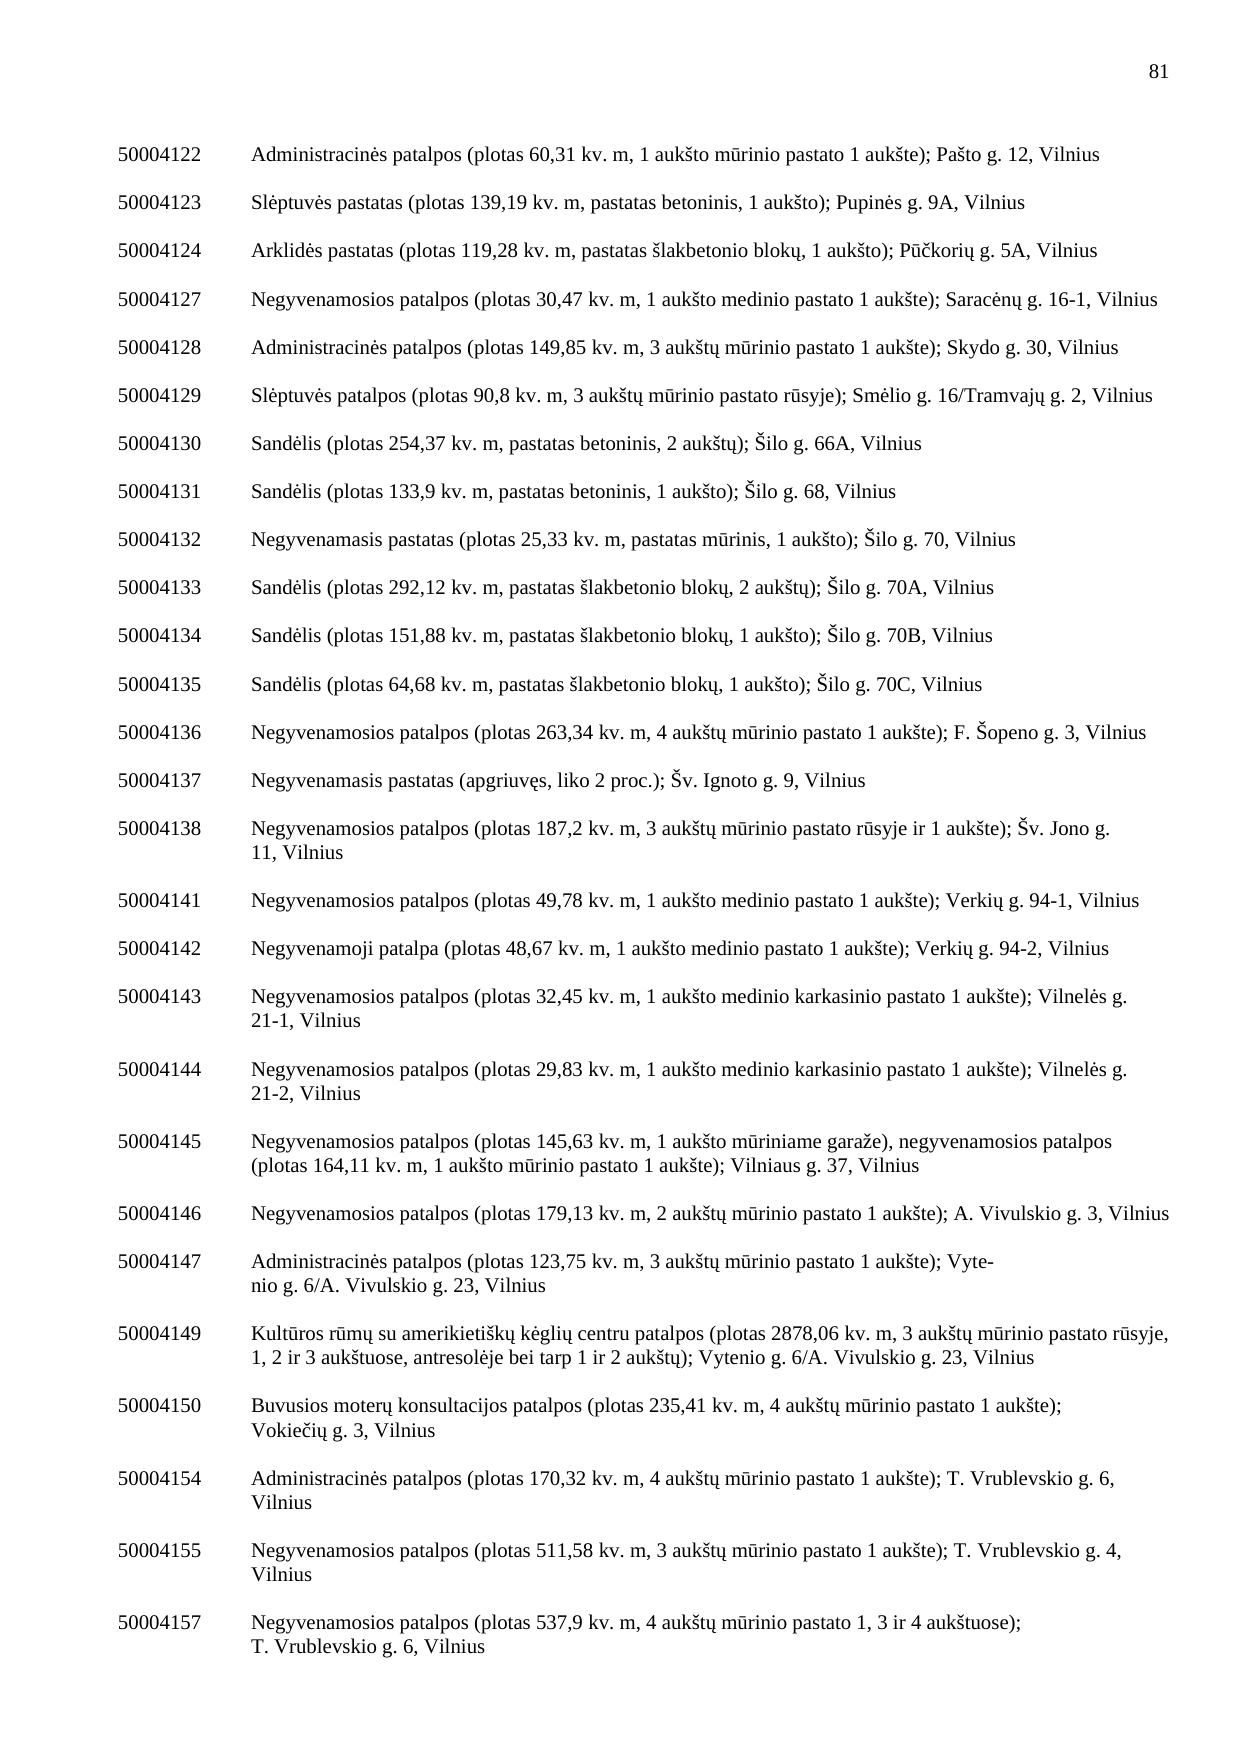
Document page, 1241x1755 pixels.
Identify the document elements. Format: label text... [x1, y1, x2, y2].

table_cell 50004142 [101, 936, 239, 960]
table_cell [1208, 551, 1219, 575]
table_cell Administracinės patalpos (plotas 60,31 kv. m, 1 aukšto mūrinio pastato 1 aukšte); Pašto g. 12, Vilnius [240, 142, 1149, 166]
table_cell [1183, 1057, 1200, 1105]
table_cell [1208, 214, 1219, 238]
table_cell [1200, 1394, 1208, 1442]
table_cell [101, 263, 1208, 287]
table_cell [1208, 960, 1219, 984]
table_cell [1219, 1610, 1240, 1658]
table_cell [1208, 864, 1219, 888]
table_cell [1219, 479, 1240, 503]
table_cell Negyvenamosios patalpos (plotas 179,13 kv. m, 2 aukštų mūrinio pastato 1 aukšte); A. Vivulskio g. 3, Vilnius [240, 1201, 1200, 1225]
table_cell 50004136 [101, 720, 239, 744]
table_cell [1183, 527, 1200, 551]
table_cell Arklidės pastatas (plotas 119,28 kv. m, pastatas šlakbetonio blokų, 1 aukšto); Pūčkorių g. 5A, Vilnius [240, 239, 1149, 262]
table_cell [1183, 936, 1200, 960]
table_cell [1219, 311, 1240, 335]
table_cell [1219, 335, 1240, 359]
table_cell [1183, 479, 1200, 503]
table_cell [1208, 1586, 1219, 1610]
table_cell [1208, 672, 1219, 696]
table_cell Sandėlis (plotas 133,9 kv. m, pastatas betoninis, 1 aukšto); Šilo g. 68, Vilnius [240, 479, 1149, 503]
table_cell [1208, 1394, 1219, 1442]
table_cell [1200, 1201, 1208, 1225]
table_cell [1208, 407, 1219, 431]
table_cell [1200, 1466, 1208, 1514]
table_cell [1219, 696, 1240, 720]
table_cell [1166, 479, 1183, 503]
table_cell [1200, 1129, 1208, 1177]
table_cell [1219, 1658, 1240, 1682]
table_cell [1208, 1369, 1219, 1393]
table_cell [1149, 672, 1166, 696]
table_cell [1219, 768, 1240, 792]
table_cell [101, 1658, 1208, 1682]
table_cell [1208, 624, 1219, 647]
table_cell [101, 214, 1208, 238]
table_cell [1166, 1249, 1183, 1297]
table_cell [101, 1033, 1208, 1057]
table_cell Sandėlis (plotas 64,68 kv. m, pastatas šlakbetonio blokų, 1 aukšto); Šilo g. 70C, Vilnius [240, 672, 1149, 696]
table_cell [1183, 816, 1200, 864]
table_cell [101, 744, 1208, 768]
table_cell [101, 1586, 1208, 1610]
table_cell [1219, 575, 1240, 599]
table_cell [1200, 142, 1208, 166]
table_cell [1219, 239, 1240, 262]
table_cell [1219, 1033, 1240, 1057]
table_cell [1183, 672, 1200, 696]
table_cell [1149, 239, 1166, 262]
table_cell 50004154 [101, 1466, 239, 1514]
table_cell [1149, 479, 1166, 503]
table_cell [1208, 479, 1219, 503]
table_cell Negyvenamosios patalpos (plotas 263,34 kv. m, 4 aukštų mūrinio pastato 1 aukšte); F. Šopeno g. 3, Vilnius [240, 720, 1183, 744]
table_cell [1166, 936, 1183, 960]
table_cell Negyvenamosios patalpos (plotas 537,9 kv. m, 4 aukštų mūrinio pastato 1, 3 ir 4 aukštuose); T. Vrublevskio g. 6, Vilnius [240, 1610, 1149, 1658]
table_cell [1219, 455, 1240, 479]
table_cell Administracinės patalpos (plotas 149,85 kv. m, 3 aukštų mūrinio pastato 1 aukšte); Skydo g. 30, Vilnius [240, 335, 1149, 359]
table_cell [1208, 744, 1219, 768]
table_cell [1219, 1129, 1240, 1177]
table_cell [1183, 1538, 1200, 1586]
table_cell [1219, 1201, 1240, 1225]
table_cell [1219, 720, 1240, 744]
table_cell [1183, 768, 1200, 792]
table_cell [101, 864, 1208, 888]
table_cell [1183, 142, 1200, 166]
table_cell 50004131 [101, 479, 239, 503]
table_cell [1208, 142, 1219, 166]
table_cell [1208, 1225, 1219, 1249]
table_cell [1219, 190, 1240, 214]
table_cell [1183, 383, 1200, 407]
table_cell [1219, 1586, 1240, 1610]
table_cell [1219, 792, 1240, 816]
table_cell [1219, 599, 1240, 623]
table_cell [1208, 984, 1219, 1032]
table_cell Negyvenamosios patalpos (plotas 49,78 kv. m, 1 aukšto medinio pastato 1 aukšte); Verkių g. 94-1, Vilnius [240, 888, 1183, 912]
table_cell [1149, 190, 1166, 214]
table_cell [1219, 624, 1240, 647]
table_cell [1208, 1658, 1219, 1682]
table_cell [1219, 1177, 1240, 1201]
table_cell [1183, 624, 1200, 647]
table_cell [1183, 335, 1200, 359]
table_cell [1200, 768, 1208, 792]
table_cell [101, 696, 1208, 720]
table_cell [1200, 816, 1208, 864]
table_cell [1219, 936, 1240, 960]
table_cell 50004141 [101, 888, 239, 912]
table_cell [1219, 912, 1240, 936]
table_cell [1200, 984, 1208, 1032]
table_cell [101, 792, 1208, 816]
table_cell [1166, 239, 1183, 262]
table_cell [1149, 527, 1166, 551]
table_cell [1166, 1394, 1183, 1442]
table_cell [1149, 1249, 1166, 1297]
table_cell 50004149 [101, 1321, 239, 1369]
table_cell [1208, 575, 1219, 599]
table_cell [1208, 1105, 1219, 1129]
table_cell [101, 407, 1208, 431]
table_cell [101, 1225, 1208, 1249]
table_cell 50004138 [101, 816, 239, 864]
table_cell [1200, 936, 1208, 960]
table_cell [1208, 816, 1219, 864]
table_cell [1149, 936, 1166, 960]
table_cell Administracinės patalpos (plotas 170,32 kv. m, 4 aukštų mūrinio pastato 1 aukšte); T. Vrublevskio g. 6, Vilnius [240, 1466, 1149, 1514]
table_cell [1166, 768, 1183, 792]
table_cell [101, 960, 1208, 984]
table_cell 50004129 [101, 383, 239, 407]
table_cell [1208, 287, 1219, 311]
table_cell [1166, 1057, 1183, 1105]
table_cell [1166, 190, 1183, 214]
table_cell 50004146 [101, 1201, 239, 1225]
table_cell [1219, 1466, 1240, 1514]
table_cell [1200, 335, 1208, 359]
table_cell [1219, 1538, 1240, 1586]
table_cell [101, 166, 1208, 190]
table_cell [1208, 792, 1219, 816]
table_cell [1219, 1369, 1240, 1393]
table_cell [1200, 1538, 1208, 1586]
table_cell [1183, 984, 1200, 1032]
table_cell [1208, 1321, 1219, 1369]
table_cell [1166, 142, 1183, 166]
table_cell [1149, 335, 1166, 359]
table_cell [1208, 263, 1219, 287]
table_cell [1208, 599, 1219, 623]
table_cell [1166, 816, 1183, 864]
table_cell [1208, 1514, 1219, 1538]
table_cell Negyvenamosios patalpos (plotas 145,63 kv. m, 1 aukšto mūriniame garaže), negyvenamosios patalpos (plotas 164,11 kv. m, 1 aukšto mūrinio pastato 1 aukšte); Vilniaus g. 37, Vilnius [240, 1129, 1149, 1177]
table_cell [1166, 1610, 1183, 1658]
table_cell [1219, 1105, 1240, 1129]
table_cell [101, 599, 1208, 623]
table_cell [1149, 431, 1166, 455]
table_cell [1208, 1057, 1219, 1105]
table_cell [1219, 166, 1240, 190]
table_cell [1208, 118, 1219, 142]
table_cell [101, 1369, 1208, 1393]
table_cell [1200, 1610, 1208, 1658]
table_cell [1200, 888, 1208, 912]
table_cell [1183, 888, 1200, 912]
table_cell [101, 1177, 1208, 1201]
table_cell [1219, 383, 1240, 407]
table_cell Buvusios moterų konsultacijos patalpos (plotas 235,41 kv. m, 4 aukštų mūrinio pastato 1 aukšte); Vokiečių g. 3, Vilnius [240, 1394, 1149, 1442]
table_cell [1219, 1057, 1240, 1105]
table_cell [1149, 768, 1166, 792]
table_cell [1219, 1394, 1240, 1442]
table_cell [1149, 1610, 1166, 1658]
table_cell [1219, 1514, 1240, 1538]
table_cell [1149, 1466, 1166, 1514]
table_cell 50004144 [101, 1057, 239, 1105]
table_cell Negyvenamosios patalpos (plotas 29,83 kv. m, 1 aukšto medinio karkasinio pastato 1 aukšte); Vilnelės g. 21-2, Vilnius [240, 1057, 1149, 1105]
table_cell [1208, 648, 1219, 672]
table_cell [1208, 503, 1219, 527]
table_cell [101, 912, 1208, 936]
table_cell [1200, 1057, 1208, 1105]
table_cell 50004137 [101, 768, 239, 792]
table_cell [1219, 648, 1240, 672]
table_cell 50004134 [101, 624, 239, 647]
table_cell [101, 1442, 1208, 1466]
table_cell [1208, 1129, 1219, 1177]
table_cell [1200, 383, 1208, 407]
table_cell [1166, 527, 1183, 551]
table_cell 50004143 [101, 984, 239, 1032]
table_cell [101, 551, 1208, 575]
table_cell [1166, 984, 1183, 1032]
table_cell Kultūros rūmų su amerikietiškų kėglių centru patalpos (plotas 2878,06 kv. m, 3 aukštų mūrinio pastato rūsyje, 1, 2 ir 3 aukštuose, antresolėje bei tarp 1 ir 2 aukštų); Vytenio g. 6/A. Vivulskio g. 23, Vilnius [240, 1321, 1200, 1369]
table_cell [1219, 263, 1240, 287]
table_cell [101, 359, 1208, 383]
table_cell 50004130 [101, 431, 239, 455]
table_cell [1208, 1466, 1219, 1514]
table_cell [1166, 1538, 1183, 1586]
table_cell [1219, 407, 1240, 431]
table_cell [1166, 335, 1183, 359]
table_cell [1219, 287, 1240, 311]
table_cell [1219, 118, 1240, 142]
table_cell Slėptuvės patalpos (plotas 90,8 kv. m, 3 aukštų mūrinio pastato rūsyje); Smėlio g. 16/Tramvajų g. 2, Vilnius [240, 383, 1183, 407]
table_cell [1219, 431, 1240, 455]
table_cell [1200, 431, 1208, 455]
table_cell [1208, 768, 1219, 792]
table_cell 50004127 [101, 287, 239, 311]
table_cell [1183, 1610, 1200, 1658]
table_cell [1208, 720, 1219, 744]
table_cell [1208, 527, 1219, 551]
table_cell 50004133 [101, 575, 239, 599]
table_cell [1208, 1177, 1219, 1201]
table_cell [101, 503, 1208, 527]
table_cell Negyvenamosios patalpos (plotas 511,58 kv. m, 3 aukštų mūrinio pastato 1 aukšte); T. Vrublevskio g. 4, Vilnius [240, 1538, 1149, 1586]
table_cell Administracinės patalpos (plotas 123,75 kv. m, 3 aukštų mūrinio pastato 1 aukšte); Vyte- nio g. 6/A. Vivulskio g. 23, Vilnius [240, 1249, 1149, 1297]
table_cell [1166, 624, 1183, 647]
table_cell [1219, 551, 1240, 575]
table_cell [1200, 1249, 1208, 1297]
table_cell [1219, 1321, 1240, 1369]
table_cell [1208, 1442, 1219, 1466]
table_cell [1208, 1538, 1219, 1586]
table_cell [1166, 431, 1183, 455]
table_cell Negyvenamoji patalpa (plotas 48,67 kv. m, 1 aukšto medinio pastato 1 aukšte); Verkių g. 94-2, Vilnius [240, 936, 1149, 960]
table_cell [1208, 335, 1219, 359]
table_cell [1219, 527, 1240, 551]
table_cell Sandėlis (plotas 254,37 kv. m, pastatas betoninis, 2 aukštų); Šilo g. 66A, Vilnius [240, 431, 1149, 455]
table_cell [1149, 142, 1166, 166]
table_cell [1200, 624, 1208, 647]
table_cell [1219, 1249, 1240, 1297]
table_cell [1208, 888, 1219, 912]
table_cell [1183, 1466, 1200, 1514]
table_cell [1219, 864, 1240, 888]
table_cell [1183, 1129, 1200, 1177]
table_cell Slėptuvės pastatas (plotas 139,19 kv. m, pastatas betoninis, 1 aukšto); Pupinės g. 9A, Vilnius [240, 190, 1149, 214]
table_cell [1208, 912, 1219, 936]
table_cell [1208, 455, 1219, 479]
table_cell [1149, 816, 1166, 864]
table_cell [1208, 1033, 1219, 1057]
table_cell [1149, 984, 1166, 1032]
table_cell [1208, 696, 1219, 720]
table_cell [1200, 720, 1208, 744]
table_cell Negyvenamasis pastatas (plotas 25,33 kv. m, pastatas mūrinis, 1 aukšto); Šilo g. 70, Vilnius [240, 527, 1149, 551]
table_cell [1200, 672, 1208, 696]
table_cell 50004123 [101, 190, 239, 214]
table_cell [1219, 503, 1240, 527]
table_cell 50004128 [101, 335, 239, 359]
table_cell [101, 1297, 1208, 1321]
table_cell [1149, 1057, 1166, 1105]
table_cell [1200, 479, 1208, 503]
table_cell [1183, 1249, 1200, 1297]
table_cell [1208, 1610, 1219, 1658]
table_cell [1149, 1394, 1166, 1442]
table_cell [1219, 984, 1240, 1032]
table_cell [1219, 214, 1240, 238]
table_cell [1219, 1297, 1240, 1321]
table_cell [1183, 575, 1200, 599]
table_cell [1208, 1201, 1219, 1225]
table_cell [1200, 527, 1208, 551]
table_cell Negyvenamosios patalpos (plotas 30,47 kv. m, 1 aukšto medinio pastato 1 aukšte); Saracėnų g. 16-1, Vilnius [240, 287, 1200, 311]
table_cell [1219, 672, 1240, 696]
table_cell [101, 118, 1208, 142]
table_cell 50004135 [101, 672, 239, 696]
table_cell [1149, 575, 1166, 599]
table_cell Negyvenamosios patalpos (plotas 187,2 kv. m, 3 aukštų mūrinio pastato rūsyje ir 1 aukšte); Šv. Jono g. 11, Vilnius [240, 816, 1149, 864]
table_cell [1219, 142, 1240, 166]
table_cell [1219, 744, 1240, 768]
table_cell [101, 311, 1208, 335]
table_cell [1166, 1129, 1183, 1177]
table_cell [1219, 960, 1240, 984]
table_cell [1200, 575, 1208, 599]
table_cell Sandėlis (plotas 151,88 kv. m, pastatas šlakbetonio blokų, 1 aukšto); Šilo g. 70B, Vilnius [240, 624, 1149, 647]
table_cell 50004147 [101, 1249, 239, 1297]
table_cell [1219, 359, 1240, 383]
table_cell [1183, 239, 1200, 262]
table_cell 50004155 [101, 1538, 239, 1586]
table_cell [1208, 936, 1219, 960]
table_cell [1183, 431, 1200, 455]
table_cell [1208, 311, 1219, 335]
table_cell [1166, 575, 1183, 599]
table_cell [1200, 1321, 1208, 1369]
table_cell Sandėlis (plotas 292,12 kv. m, pastatas šlakbetonio blokų, 2 aukštų); Šilo g. 70A, Vilnius [240, 575, 1149, 599]
table_cell [1183, 1394, 1200, 1442]
table_cell [1208, 166, 1219, 190]
table_cell [1208, 431, 1219, 455]
table_cell [1166, 1466, 1183, 1514]
table_cell [1208, 1249, 1219, 1297]
table_cell 50004132 [101, 527, 239, 551]
table_cell [1208, 190, 1219, 214]
table_cell [1208, 359, 1219, 383]
table_cell [101, 455, 1208, 479]
table_cell 50004124 [101, 239, 239, 262]
table_cell Negyvenamasis pastatas (apgriuvęs, liko 2 proc.); Šv. Ignoto g. 9, Vilnius [240, 768, 1149, 792]
table_cell Negyvenamosios patalpos (plotas 32,45 kv. m, 1 aukšto medinio karkasinio pastato 1 aukšte); Vilnelės g. 21-1, Vilnius [240, 984, 1149, 1032]
table_cell [1183, 720, 1200, 744]
table_cell 50004157 [101, 1610, 239, 1658]
table_cell 50004145 [101, 1129, 239, 1177]
table_cell [1200, 190, 1208, 214]
table_cell [1208, 239, 1219, 262]
table_cell [1183, 190, 1200, 214]
table_cell 50004122 [101, 142, 239, 166]
table_cell [1208, 383, 1219, 407]
table_cell [1219, 1442, 1240, 1466]
table_cell [1200, 239, 1208, 262]
table_cell [1219, 816, 1240, 864]
table_cell [1149, 624, 1166, 647]
table_cell [1219, 888, 1240, 912]
table_cell [1149, 1129, 1166, 1177]
table_cell 50004150 [101, 1394, 239, 1442]
table_cell [1166, 672, 1183, 696]
table_cell [1219, 1225, 1240, 1249]
table_cell [101, 1514, 1208, 1538]
table_cell [101, 1105, 1208, 1129]
table_cell [101, 648, 1208, 672]
table_cell [1208, 1297, 1219, 1321]
table_cell [1200, 287, 1208, 311]
table_cell [1149, 1538, 1166, 1586]
